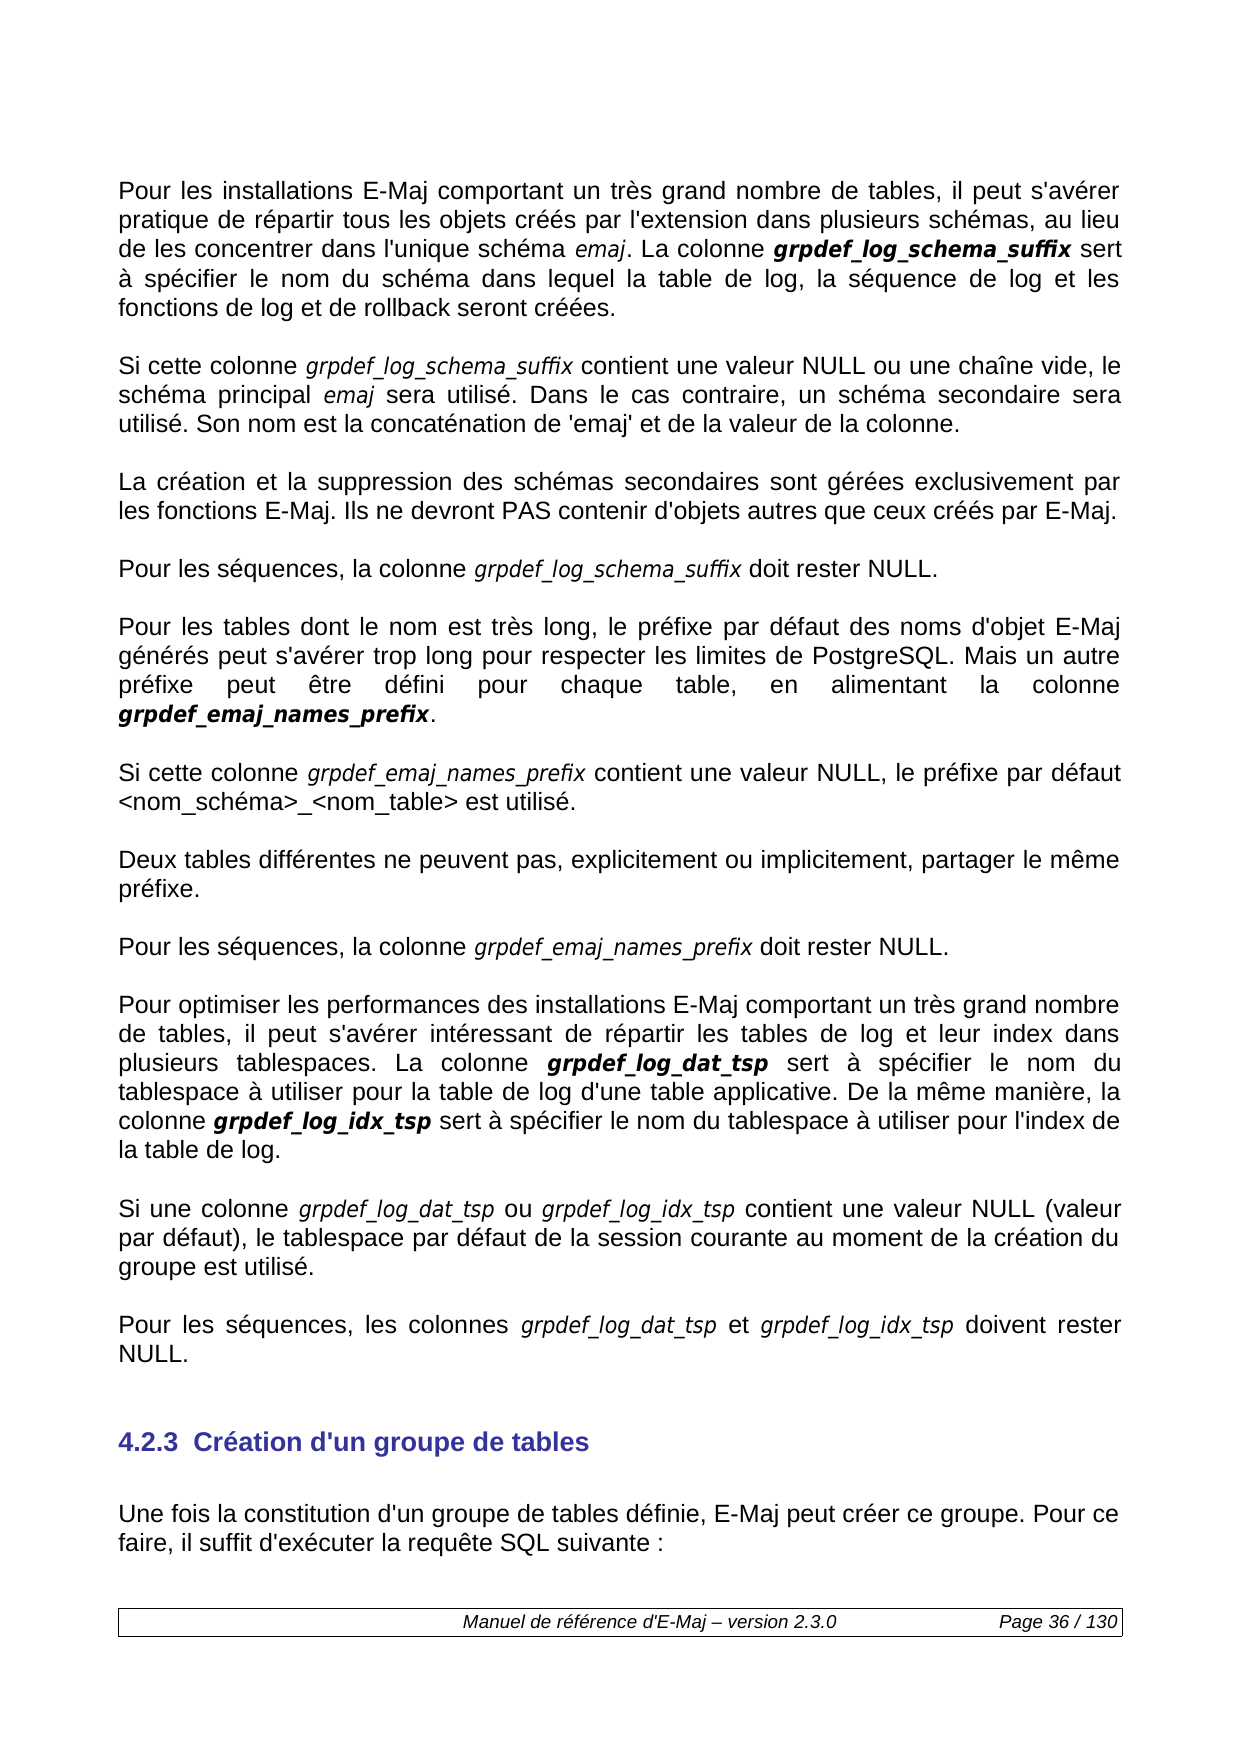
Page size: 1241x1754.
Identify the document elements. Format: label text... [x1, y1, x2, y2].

text Deux tables différentes ne peuvent pas, explicitement ou implicitement, partager le même préfixe. [118, 845, 1122, 903]
text Si cette colonne grpdef_log_schema_suffix contient une valeur NULL ou une chaîne vide, le schéma principal emaj sera utilisé. Dans le cas contraire, un schéma secondaire sera utilisé. Son nom est la concaténation de 'emaj' et de la valeur de la colonne. [118, 351, 1122, 438]
text Si cette colonne grpdef_emaj_names_prefix contient une valeur NULL, le préfixe par défaut <nom_schéma>_<nom_table> est utilisé. [118, 757, 1122, 816]
text Pour les séquences, les colonnes grpdef_log_dat_tsp et grpdef_log_idx_tsp doivent rester NULL. [118, 1310, 1122, 1368]
text Pour les installations E-Maj comportant un très grand nombre de tables, il peut s'avérer pratique de répartir tous les objets créés par l'extension dans plusieurs schémas, au lieu de les concentrer dans l'unique schéma emaj. La colonne grpdef_log_schema_suffix sert à spécifier le nom du schéma dans lequel la table de log, la séquence de log et les fonctions de log et de rollback seront créées. [118, 176, 1122, 322]
subtitle Création d'un groupe de tables [118, 1426, 1122, 1457]
text Si une colonne grpdef_log_dat_tsp ou grpdef_log_idx_tsp contient une valeur NULL (valeur par défaut), le tablespace par défaut de la session courante au moment de la création du groupe est utilisé. [118, 1193, 1122, 1281]
text Une fois la constitution d'un groupe de tables définie, E-Maj peut créer ce groupe. Pour ce faire, il suffit d'exécuter la requête SQL suivante : [118, 1498, 1122, 1557]
text Pour les tables dont le nom est très long, le préfixe par défaut des noms d'objet E-Maj générés peut s'avérer trop long pour respecter les limites de PostgreSQL. Mais un autre préfixe peut être défini pour chaque table, en alimentant la colonne grpdef_emaj_names_prefix. [118, 612, 1122, 728]
text Pour optimiser les performances des installations E-Maj comportant un très grand nombre de tables, il peut s'avérer intéressant de répartir les tables de log et leur index dans plusieurs tablespaces. La colonne grpdef_log_dat_tsp sert à spécifier le nom du tablespace à utiliser pour la table de log d'une table applicative. De la même manière, la colonne grpdef_log_idx_tsp sert à spécifier le nom du tablespace à utiliser pour l'index de la table de log. [118, 990, 1122, 1164]
text Pour les séquences, la colonne grpdef_emaj_names_prefix doit rester NULL. [118, 932, 1122, 961]
text Pour les séquences, la colonne grpdef_log_schema_suffix doit rester NULL. [118, 554, 1122, 583]
text La création et la suppression des schémas secondaires sont gérées exclusivement par les fonctions E-Maj. Ils ne devront PAS contenir d'objets autres que ceux créés par E-Maj. [118, 467, 1122, 525]
